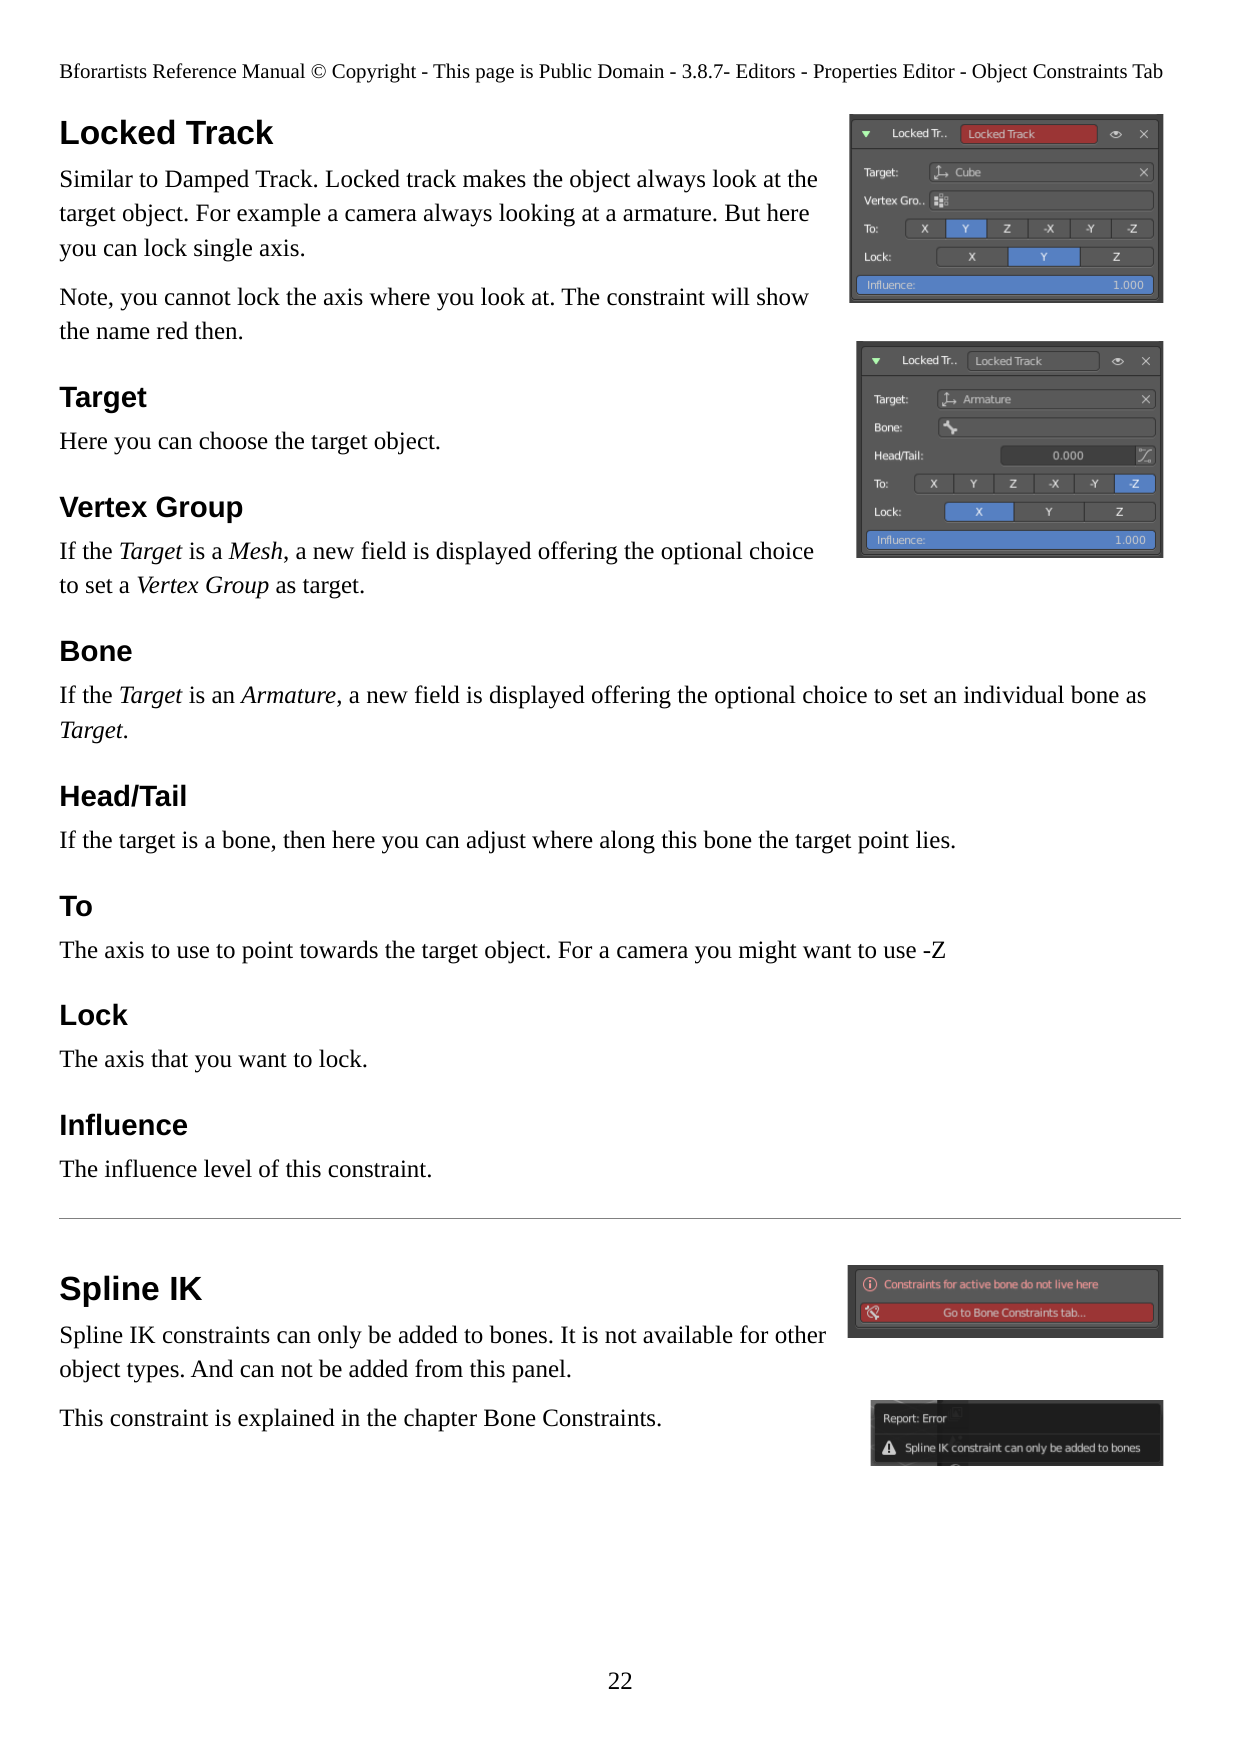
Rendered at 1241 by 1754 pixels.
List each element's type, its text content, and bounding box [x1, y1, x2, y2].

text Note, you cannot lock the axis where you look at. The constraint will show the name red then. [59, 282, 1181, 345]
text Spline IK constraints can only be added to bones. It is not available for other object types. And can not be added from this panel. [59, 1320, 1181, 1383]
text The axis that you want to lock. [59, 1044, 1181, 1073]
subtitle Spline IK [59, 1268, 847, 1307]
subtitle Lock [59, 998, 1181, 1032]
subtitle Locked Track [59, 113, 1181, 151]
picture [847, 1265, 1164, 1338]
text If the Target is a Mesh, a new field is displayed offering the optional choice to set a Vertex Group as target. [59, 536, 1181, 599]
subtitle Head/Tail [59, 778, 1181, 812]
picture [849, 114, 1164, 303]
subtitle Target [59, 380, 856, 414]
text If the target is a bone, then here you can adjust where along this bone the target point lies. [59, 825, 1181, 853]
text The axis to use to point towards the target object. For a camera you might want to use -Z [59, 935, 1181, 963]
text The influence level of this constraint. [59, 1154, 1181, 1183]
subtitle Bone [59, 634, 1181, 668]
picture [856, 341, 1164, 558]
subtitle Influence [59, 1108, 1181, 1142]
text If the Target is an Armature, a new field is displayed offering the optional choice to set an individual bone as Target. [59, 680, 1181, 744]
text This constraint is explained in the chapter Bone Constraints. [59, 1403, 870, 1432]
text Here you can choose the target object. [59, 426, 856, 455]
subtitle Vertex Group [59, 490, 856, 523]
picture [870, 1400, 1164, 1466]
subtitle To [59, 888, 1181, 922]
subtitle [1164, 380, 1181, 414]
subtitle [1164, 1268, 1181, 1307]
subtitle [1164, 490, 1181, 523]
text Similar to Damped Track. Locked track makes the object always look at the target object. For example a camera always looking at a armature. But here you can lock single axis. [59, 164, 849, 261]
